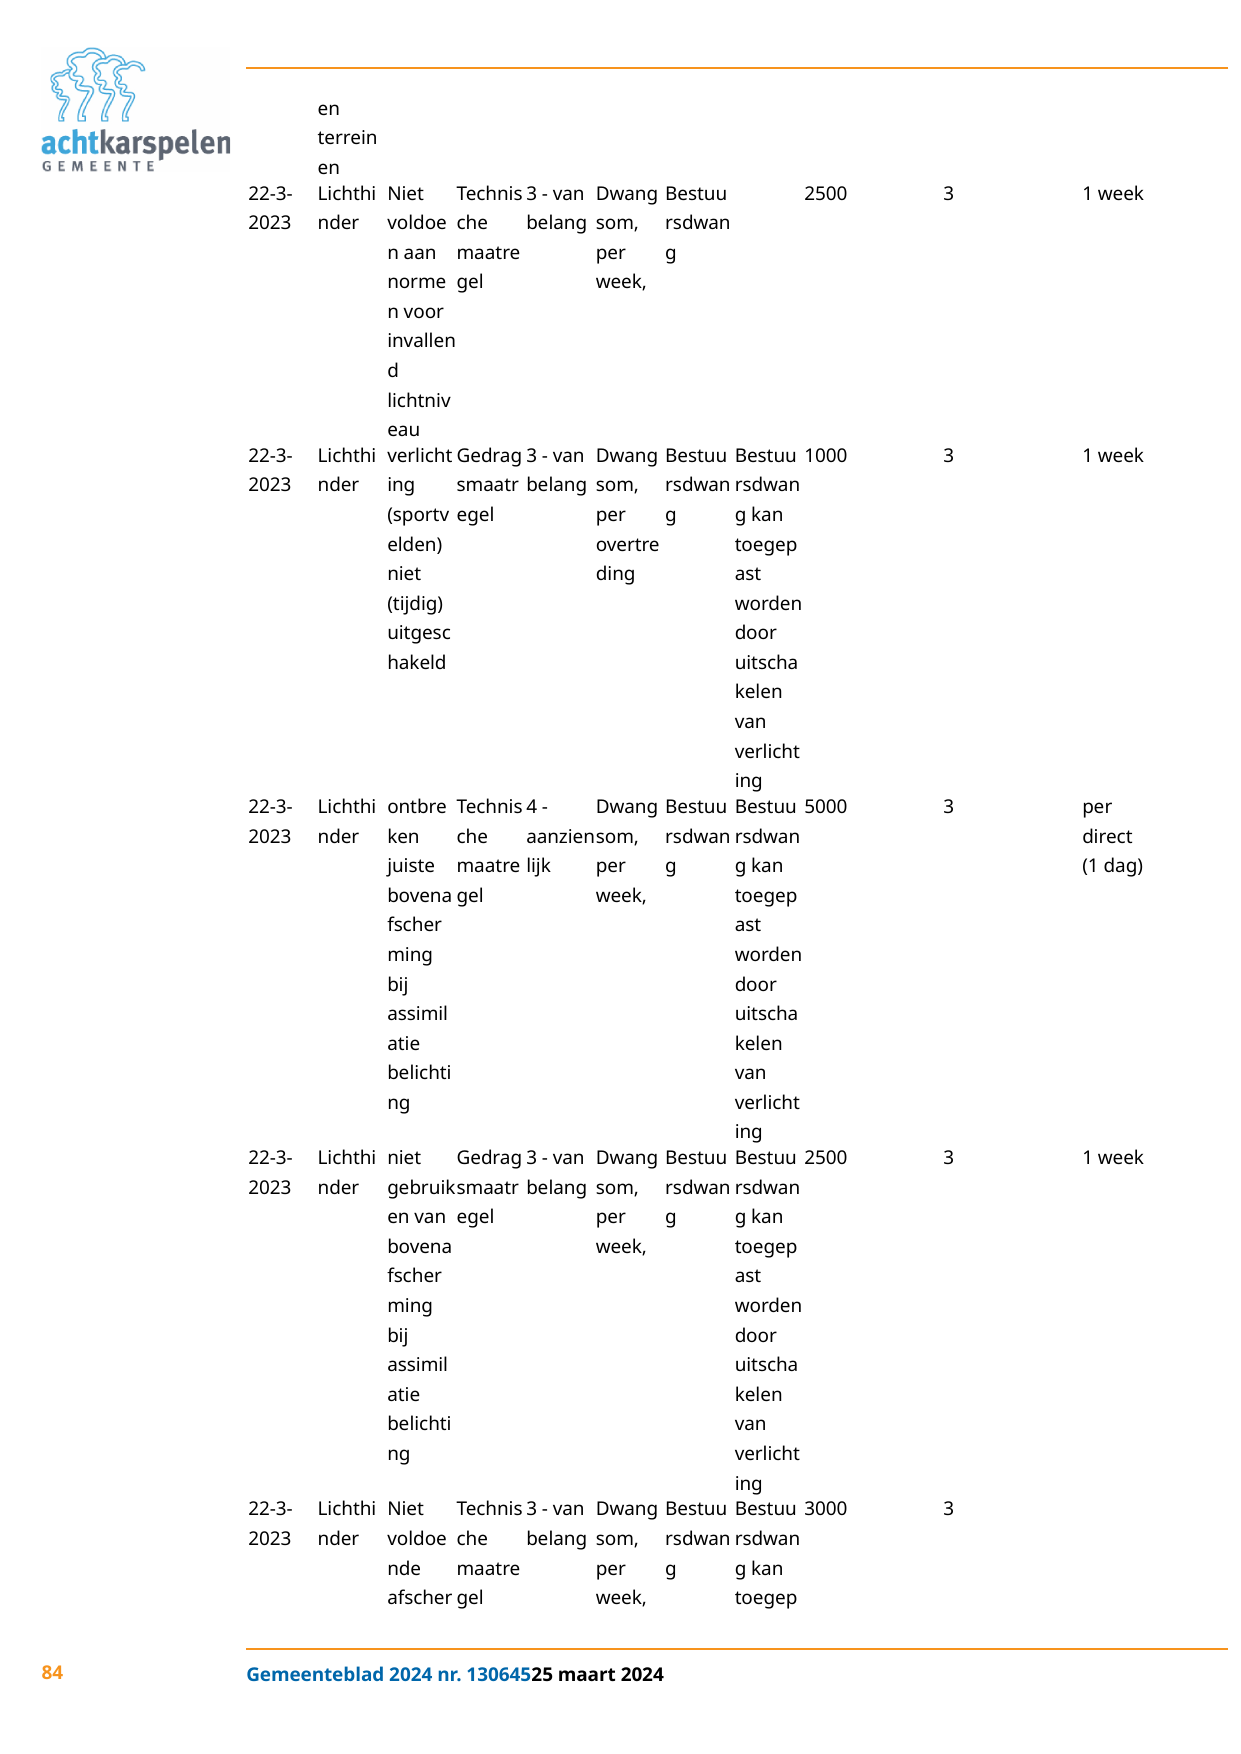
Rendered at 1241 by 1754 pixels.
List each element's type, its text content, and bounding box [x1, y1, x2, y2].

table_cell [874, 1496, 943, 1610]
table_cell ontbreken juiste bovenafscherming bij assimilatie belichting [387, 793, 456, 1144]
table_cell 22-3-2023 [248, 442, 317, 793]
table_cell 4 - aanzienlijk [526, 793, 596, 1144]
table_cell [526, 95, 596, 180]
table_cell Dwangsom, per overtreding [596, 442, 665, 793]
table_cell 2500 [804, 1144, 873, 1496]
table_cell Bestuursdwang [665, 180, 734, 442]
table_cell Technische maatregel [456, 1496, 526, 1610]
table_cell [456, 95, 526, 180]
table_cell 2500 [804, 180, 873, 442]
table_cell [874, 1144, 943, 1496]
table_cell [248, 95, 317, 180]
table_cell 3 - van belang [526, 1496, 596, 1610]
table_cell Dwangsom, per week, [596, 1496, 665, 1610]
table_cell Lichthinder [318, 793, 387, 1144]
table_cell Technische maatregel [456, 180, 526, 442]
picture [41, 47, 231, 172]
table_cell Bestuursdwang [665, 1144, 734, 1496]
table_cell Gedragsmaatregel [456, 1144, 526, 1496]
table_cell Bestuursdwang kan toegepast worden door uitschakelen van verlichting [735, 442, 804, 793]
table_cell [943, 95, 1013, 180]
table_cell Bestuursdwang [665, 793, 734, 1144]
table_cell [1013, 95, 1082, 180]
table_cell [874, 95, 943, 180]
table_cell Lichthinder [318, 1496, 387, 1610]
table_cell 22-3-2023 [248, 793, 317, 1144]
table_cell Bestuursdwang kan toegepast worden door uitschakelen van verlichting [735, 1144, 804, 1496]
table_cell [874, 793, 943, 1144]
table_cell Dwangsom, per week, [596, 793, 665, 1144]
table_cell 3 - van belang [526, 1144, 596, 1496]
table_cell Bestuursdwang kan toegepast worden door uitschakelen van verlichting [735, 793, 804, 1144]
table_cell [596, 95, 665, 180]
table_cell verlichting (sportvelden) niet (tijdig) uitgeschakeld [387, 442, 456, 793]
table_cell Lichthinder [318, 442, 387, 793]
table_cell 22-3-2023 [248, 1496, 317, 1610]
table_cell Technische maatregel [456, 793, 526, 1144]
table_cell [735, 95, 804, 180]
table_cell Lichthinder [318, 1144, 387, 1496]
table_cell 3 [943, 1144, 1013, 1496]
table_cell 3 [943, 793, 1013, 1144]
table_cell 3 - van belang [526, 442, 596, 793]
table_cell [1082, 1496, 1152, 1610]
table_cell [1013, 1496, 1082, 1610]
table_cell 1 week [1082, 180, 1152, 442]
table_cell niet gebruiken van bovenafscherming bij assimilatie belichting [387, 1144, 456, 1496]
table_cell Niet voldoen aan normen voor invallend lichtniveau [387, 180, 456, 442]
table_cell [1082, 95, 1152, 180]
table_cell [665, 95, 734, 180]
table_cell 3 [943, 180, 1013, 442]
table_cell Dwangsom, per week, [596, 1144, 665, 1496]
table_cell 22-3-2023 [248, 180, 317, 442]
table_cell Bestuursdwang [665, 1496, 734, 1610]
table_cell en terreinen [318, 95, 387, 180]
table_cell 3 - van belang [526, 180, 596, 442]
table_cell [1013, 1144, 1082, 1496]
table_cell [387, 95, 456, 180]
table_cell Niet voldoende afscher [387, 1496, 456, 1610]
table_cell [1013, 442, 1082, 793]
table_cell 3000 [804, 1496, 873, 1610]
table_cell Bestuursdwang kan toegep [735, 1496, 804, 1610]
table_cell 1 week [1082, 1144, 1152, 1496]
table_cell 3 [943, 1496, 1013, 1610]
table_cell per direct (1 dag) [1082, 793, 1152, 1144]
table_cell [1013, 793, 1082, 1144]
table_cell [874, 180, 943, 442]
table_cell [1013, 180, 1082, 442]
table_cell 5000 [804, 793, 873, 1144]
table_cell [735, 180, 804, 442]
table_cell Gedragsmaatregel [456, 442, 526, 793]
table_cell Lichthinder [318, 180, 387, 442]
table_cell Bestuursdwang [665, 442, 734, 793]
table_cell [874, 442, 943, 793]
table_cell 1000 [804, 442, 873, 793]
table_cell 1 week [1082, 442, 1152, 793]
table_cell Dwangsom, per week, [596, 180, 665, 442]
table_cell 22-3-2023 [248, 1144, 317, 1496]
table_cell 3 [943, 442, 1013, 793]
table_cell [804, 95, 873, 180]
